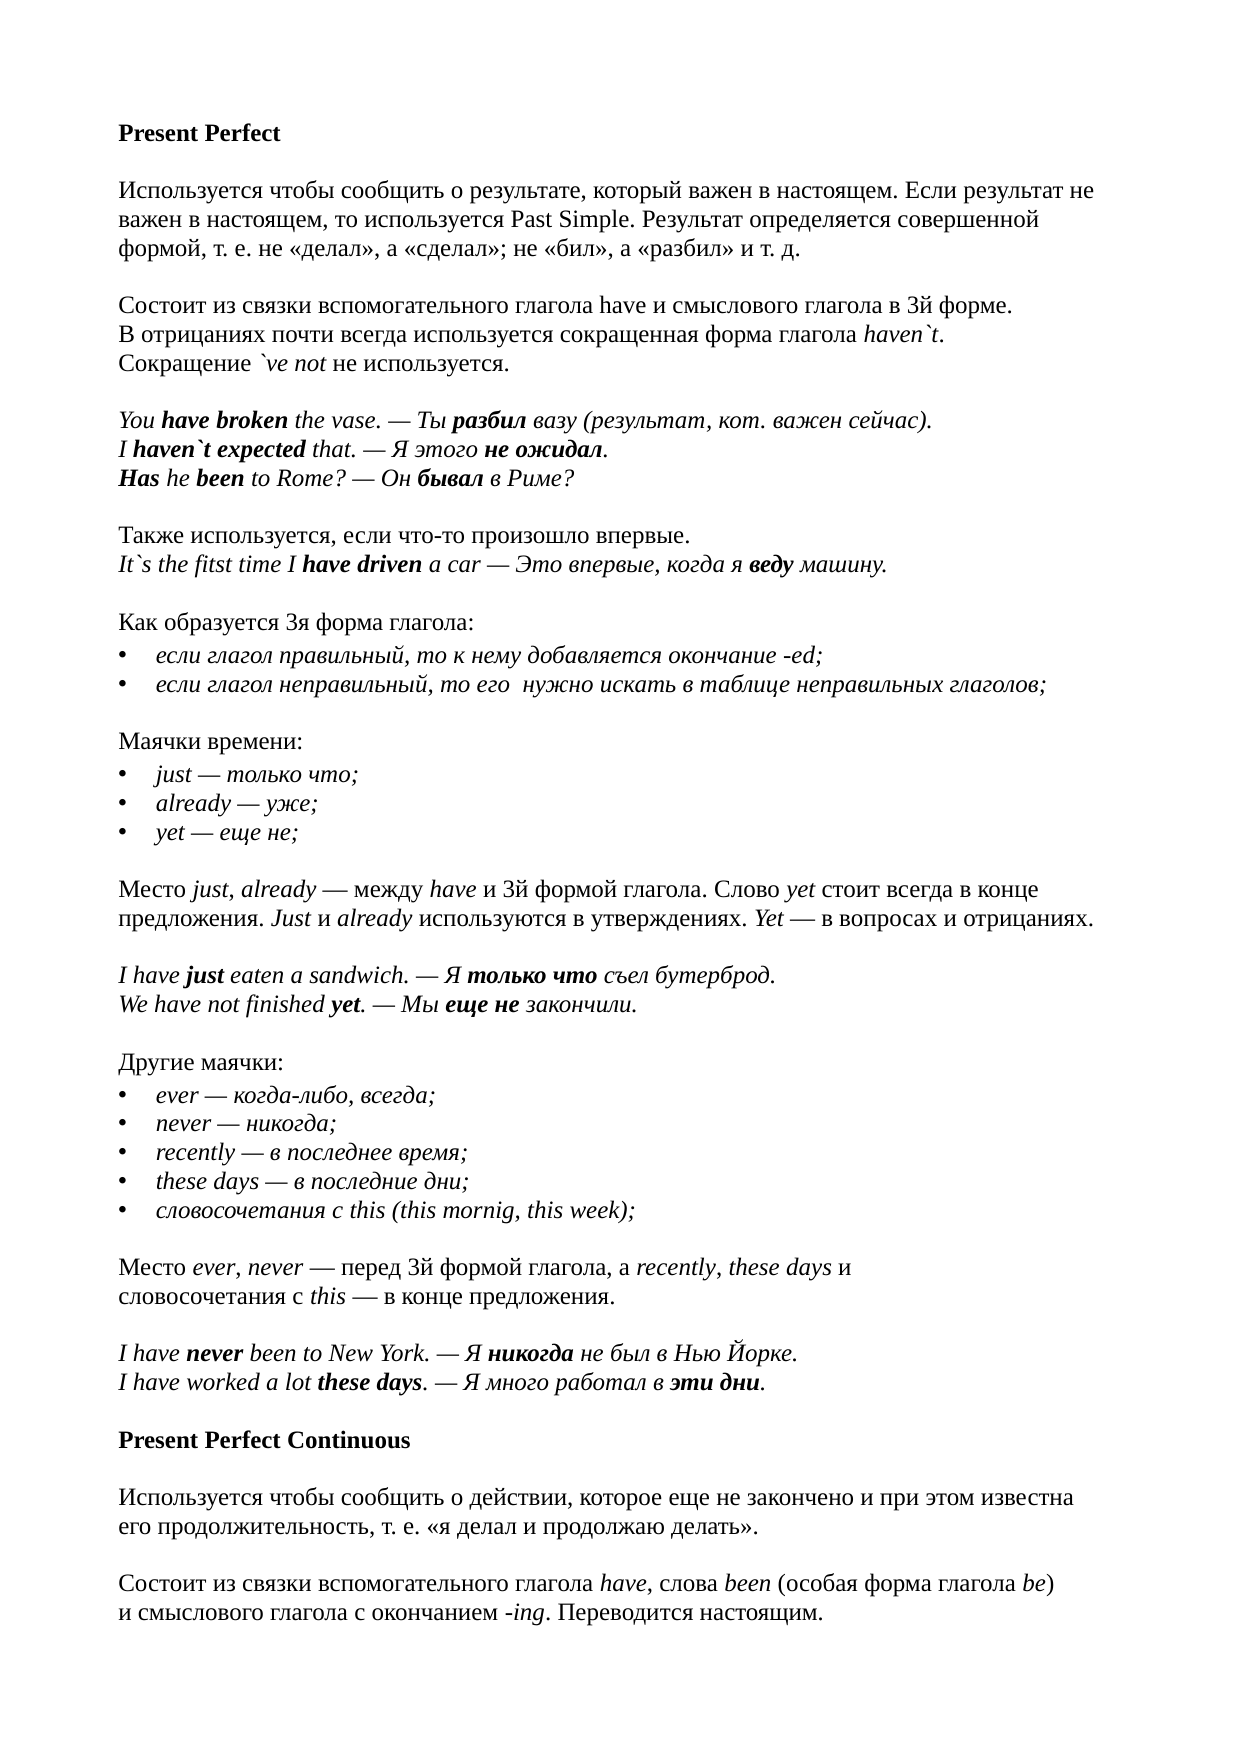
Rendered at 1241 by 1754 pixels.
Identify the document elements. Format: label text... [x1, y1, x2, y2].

list already — уже; [118, 788, 1122, 817]
list если глагол правильный, то к нему добавляется окончание -ed; [118, 640, 1122, 669]
list recently — в последнее время; [118, 1137, 1122, 1166]
text Present Perfect Continuous [118, 1425, 1122, 1453]
list словосочетания с this (this mornig, this week); [118, 1195, 1122, 1223]
text и смыслового глагола с окончанием -ing. Переводится настоящим. [118, 1597, 1122, 1626]
text It`s the fitst time I have driven a car — Это впервые, когда я веду машину. [118, 549, 1122, 578]
text Как образуется 3я форма глагола: [118, 607, 1122, 636]
list если глагол неправильный, то его нужно искать в таблице неправильных глаголов; [118, 669, 1122, 697]
text Используется чтобы сообщить о результате, который важен в настоящем. Если результат не важен в настоящем, то используется Past Simple. Результат определяется совершенной формой, т. е. не «делал», а «сделал»; не «бил», а «разбил» и т. д. [118, 176, 1122, 262]
text I have never been to New York. — Я никогда не был в Нью Йорке. [118, 1338, 1122, 1367]
text словосочетания с this — в конце предложения. [118, 1281, 1122, 1310]
text Has he been to Rome? — Он бывал в Риме? [118, 463, 1122, 492]
text Используется чтобы сообщить о действии, которое еще не закончено и при этом известна [118, 1482, 1122, 1511]
text Маячки времени: [118, 726, 1122, 755]
text Состоит из связки вспомогательного глагола have и смыслового глагола в 3й форме. [118, 291, 1122, 319]
list ever — когда-либо, всегда; [118, 1080, 1122, 1108]
text его продолжительность, т. е. «я делал и продолжаю делать». [118, 1511, 1122, 1540]
text Состоит из связки вспомогательного глагола have, cлова been (особая форма глагола be) [118, 1568, 1122, 1597]
text I have worked a lot these days. — Я много работал в эти дни. [118, 1367, 1122, 1396]
text You have broken the vase. — Ты разбил вазу (результат, кот. важен сейчас). [118, 406, 1122, 434]
text I haven`t expected that. — Я этого не ожидал. [118, 434, 1122, 463]
text We have not finished yet. — Мы еще не закончили. [118, 989, 1122, 1018]
text Место ever, never — перед 3й формой глагола, а recently, these days и [118, 1252, 1122, 1281]
text Другие маячки: [118, 1047, 1122, 1075]
text В отрицаниях почти всегда используется сокращенная форма глагола haven`t. [118, 319, 1122, 348]
text Место just, already — между have и 3й формой глагола. Слово yet стоит всегда в конце предложения. Just и already используются в утверждениях. Yet — в вопросах и отрицаниях. [118, 874, 1122, 932]
list yet — еще не; [118, 817, 1122, 845]
list never — никогда; [118, 1108, 1122, 1137]
list just — только что; [118, 759, 1122, 788]
list these days — в последние дни; [118, 1166, 1122, 1195]
text I have just eaten a sandwich. — Я только что съел бутерброд. [118, 960, 1122, 989]
text Также используется, если что-то произошло впервые. [118, 521, 1122, 549]
text Present Perfect [118, 118, 1122, 147]
text Сокращение `ve not не используется. [118, 348, 1122, 377]
